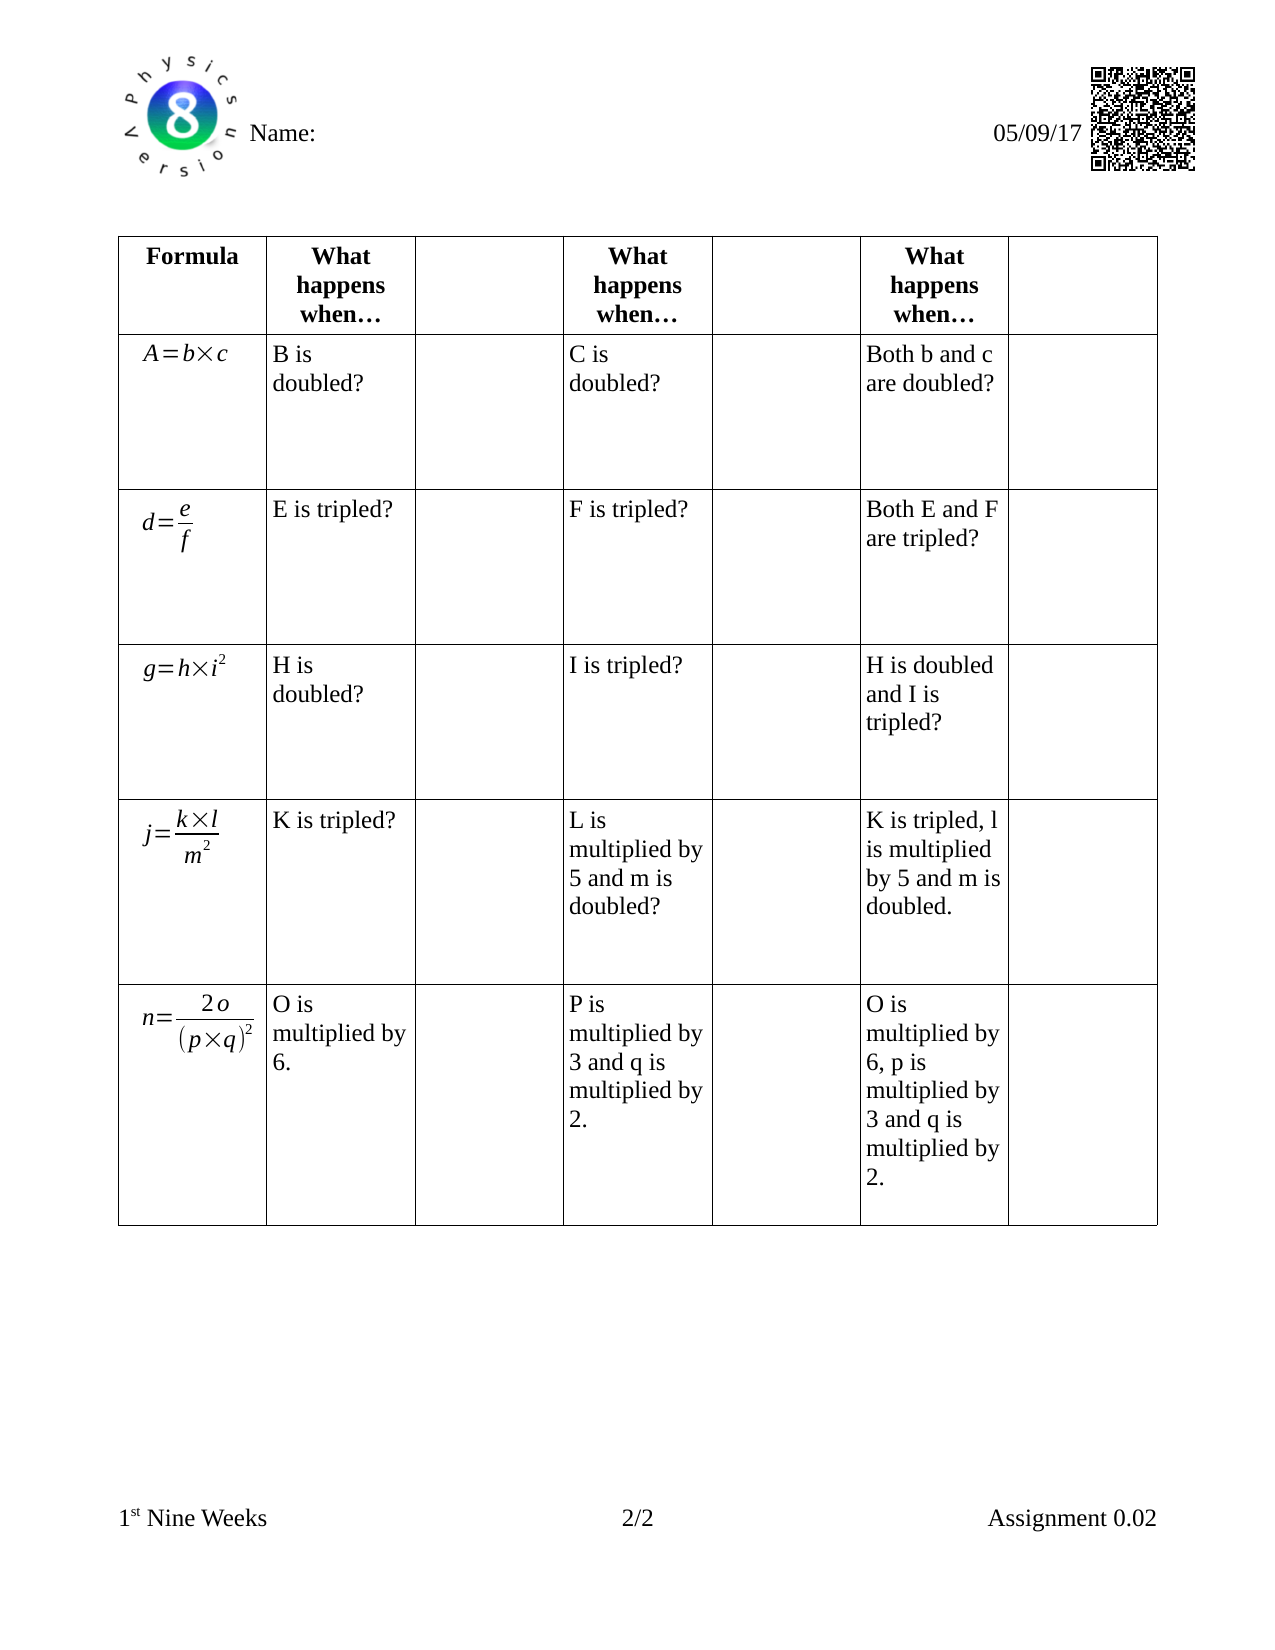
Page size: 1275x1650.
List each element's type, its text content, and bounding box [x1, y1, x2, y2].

table_cell [119, 985, 266, 1225]
table_cell B is doubled? [267, 335, 415, 489]
table_cell [416, 335, 563, 489]
table_cell [1009, 800, 1157, 983]
table_cell [713, 490, 860, 644]
table_cell I is tripled? [564, 645, 712, 799]
table_header [1009, 237, 1157, 333]
table_cell Both b and c are doubled? [861, 335, 1008, 489]
picture [124, 56, 237, 177]
table_cell P is multiplied by 3 and q is multiplied by 2. [564, 985, 712, 1225]
table_header [416, 237, 563, 333]
table_cell L is multiplied by 5 and m is doubled? [564, 800, 712, 983]
table_cell [119, 800, 266, 983]
table_cell [1009, 985, 1157, 1225]
table_cell H is doubled and I is tripled? [861, 645, 1008, 799]
table_cell [713, 335, 860, 489]
table_header What happens when… [564, 237, 712, 333]
table_cell C is doubled? [564, 335, 712, 489]
table_cell [119, 335, 266, 489]
table_header What happens when… [267, 237, 415, 333]
table_header Formula [119, 237, 266, 333]
picture [1082, 58, 1203, 179]
table_cell K is tripled? [267, 800, 415, 983]
table_cell [416, 985, 563, 1225]
table_cell O is multiplied by 6, p is multiplied by 3 and q is multiplied by 2. [861, 985, 1008, 1225]
table_cell [1009, 335, 1157, 489]
table_cell [119, 490, 266, 644]
table_cell Both E and F are tripled? [861, 490, 1008, 644]
table_cell F is tripled? [564, 490, 712, 644]
table_cell [1009, 645, 1157, 799]
table_cell K is tripled, l is multiplied by 5 and m is doubled. [861, 800, 1008, 983]
table_cell [119, 645, 266, 799]
table_cell [713, 985, 860, 1225]
table_cell [1009, 490, 1157, 644]
table_header What happens when… [861, 237, 1008, 333]
table_cell [416, 800, 563, 983]
table_cell [713, 645, 860, 799]
table_cell O is multiplied by 6. [267, 985, 415, 1225]
table_cell H is doubled? [267, 645, 415, 799]
table_cell E is tripled? [267, 490, 415, 644]
table_cell [713, 800, 860, 983]
table_cell [416, 645, 563, 799]
table_cell [416, 490, 563, 644]
table_header [713, 237, 860, 333]
